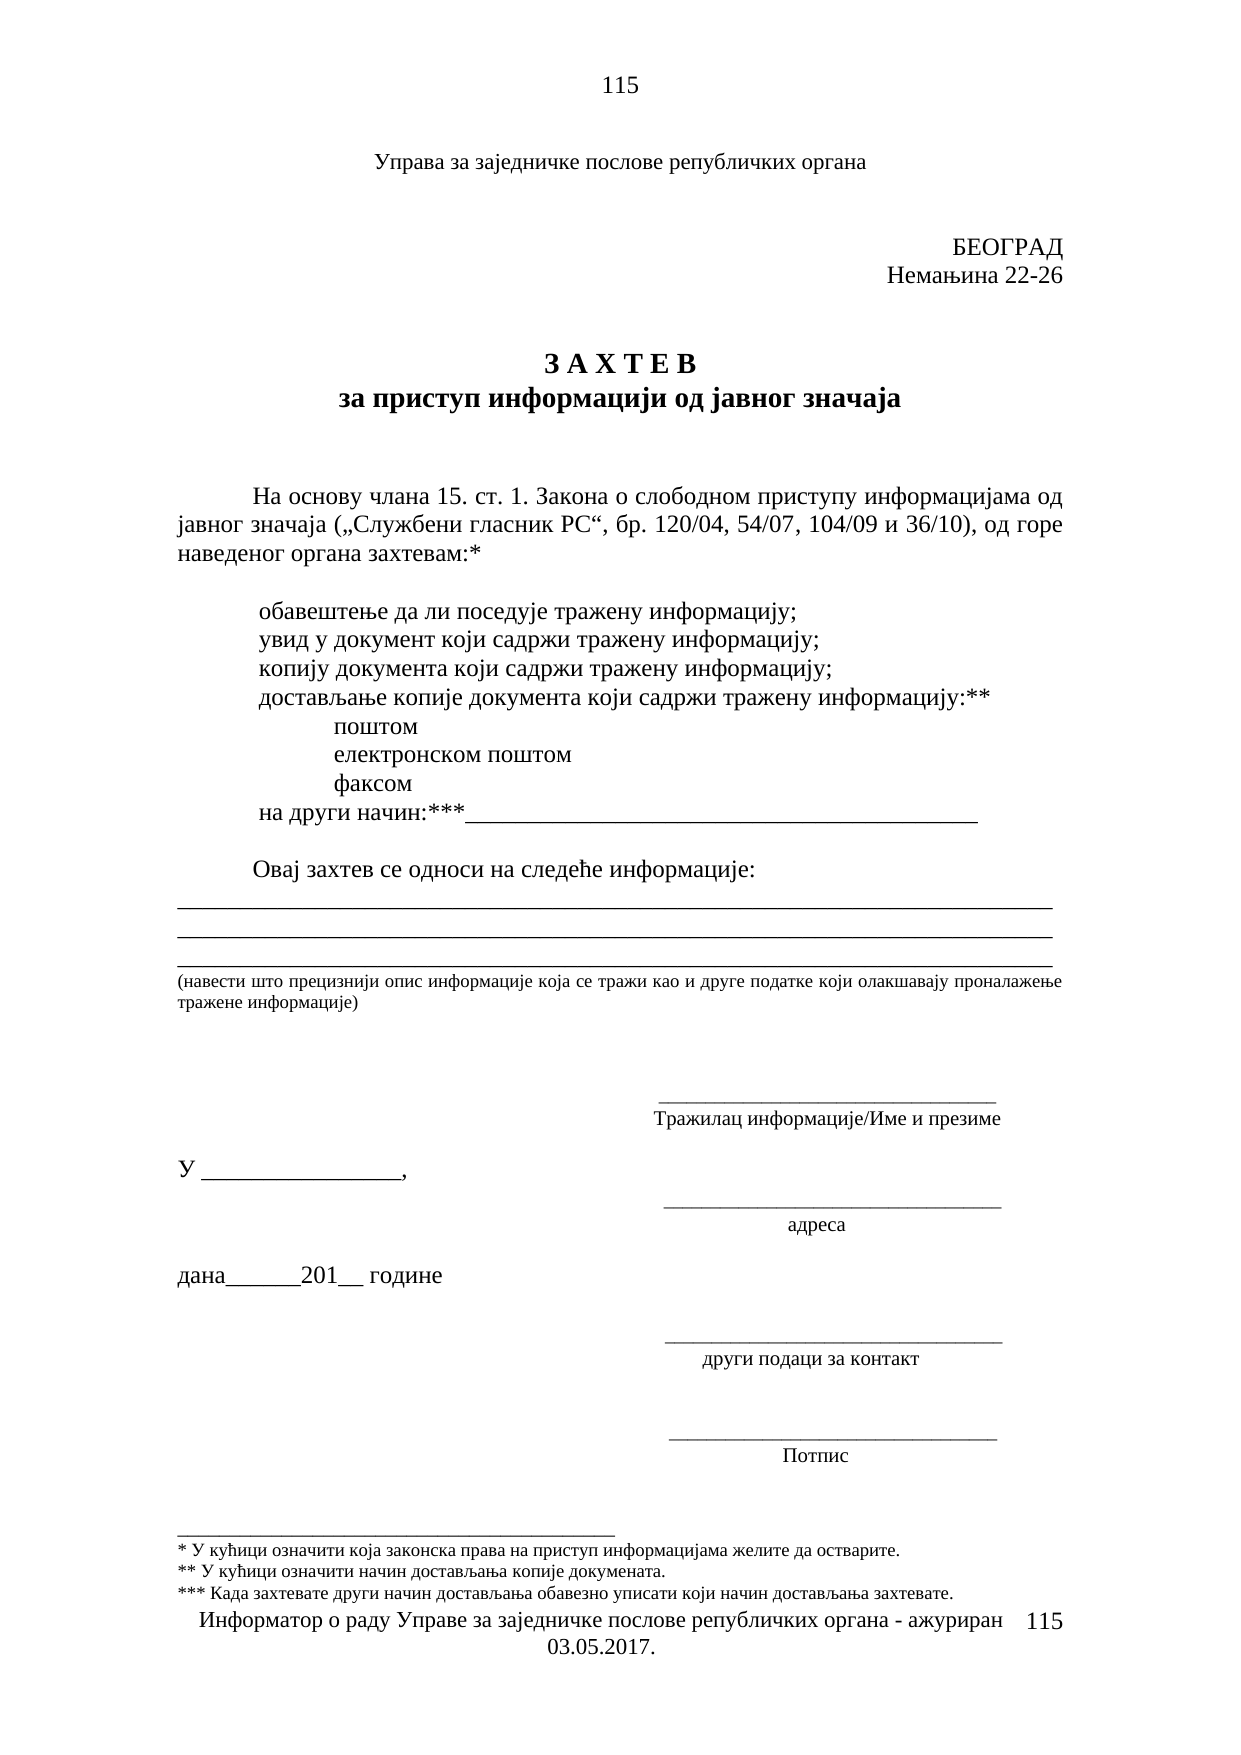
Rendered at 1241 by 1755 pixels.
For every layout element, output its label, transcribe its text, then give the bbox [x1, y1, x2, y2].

text __________________________________________________________________________________________________________________________________________________________________________________________________________________ [177, 883, 1063, 969]
text На основу члана 15. ст. 1. Закона о слободном приступу информацијама од јавног значаја („Службени гласник РС“, бр. 120/04, 54/07, 104/09 и 36/10), од горе наведеног органа захтевам:* [177, 481, 1063, 567]
text ⁫ поштом [252, 711, 1063, 739]
text Тражилац информације/Име и презиме [177, 1106, 1063, 1130]
text други подаци за контакт [177, 1346, 1063, 1370]
text ⁫ достављање копије документа који садржи тражену информацију:** [177, 682, 1063, 711]
text *** Када захтевате други начин достављања обавезно уписати који начин достављања захтевате. [177, 1582, 1063, 1603]
text ⁫ копију документа који садржи тражену информацију; [177, 653, 1063, 682]
text (навести што прецизнији опис информације која се тражи као и друге податке који олакшавају проналажење тражене информације) [177, 969, 1063, 1013]
text __________________________________________ [177, 1515, 1063, 1539]
text БЕОГРАД [177, 232, 1063, 260]
text Потпис [177, 1443, 1063, 1467]
text ⁫ обавештење да ли поседује тражену информацију; [177, 596, 1063, 624]
text Немањина 22-26 [177, 260, 1063, 289]
text ** У кућици означити начин достављања копије докумената. [177, 1560, 1063, 1582]
text ⁫ на други начин:***_________________________________________ [177, 797, 1063, 826]
text ⁫ увид у документ који садржи тражену информацију; [177, 624, 1063, 653]
text ___________________________________ [177, 1394, 1063, 1443]
text З А Х Т Е В [177, 347, 1063, 380]
text дана______201__ године ____________________________________ [177, 1260, 1063, 1346]
text * У кућици означити која законска права на приступ информацијама желите да остварите. [177, 1539, 1063, 1560]
text У ________________, ____________________________________ [177, 1154, 1063, 1212]
text Управа за заједничке послове републичких органа [177, 148, 1063, 174]
text за приступ информацији од јавног значаја [177, 380, 1063, 414]
text ⁫ факсом [252, 768, 1063, 797]
text адреса [177, 1212, 1063, 1236]
text Овај захтев се односи на следеће информације: [177, 854, 1063, 883]
text ⁫ електронском поштом [252, 739, 1063, 768]
text ____________________________________ [552, 1058, 1063, 1106]
